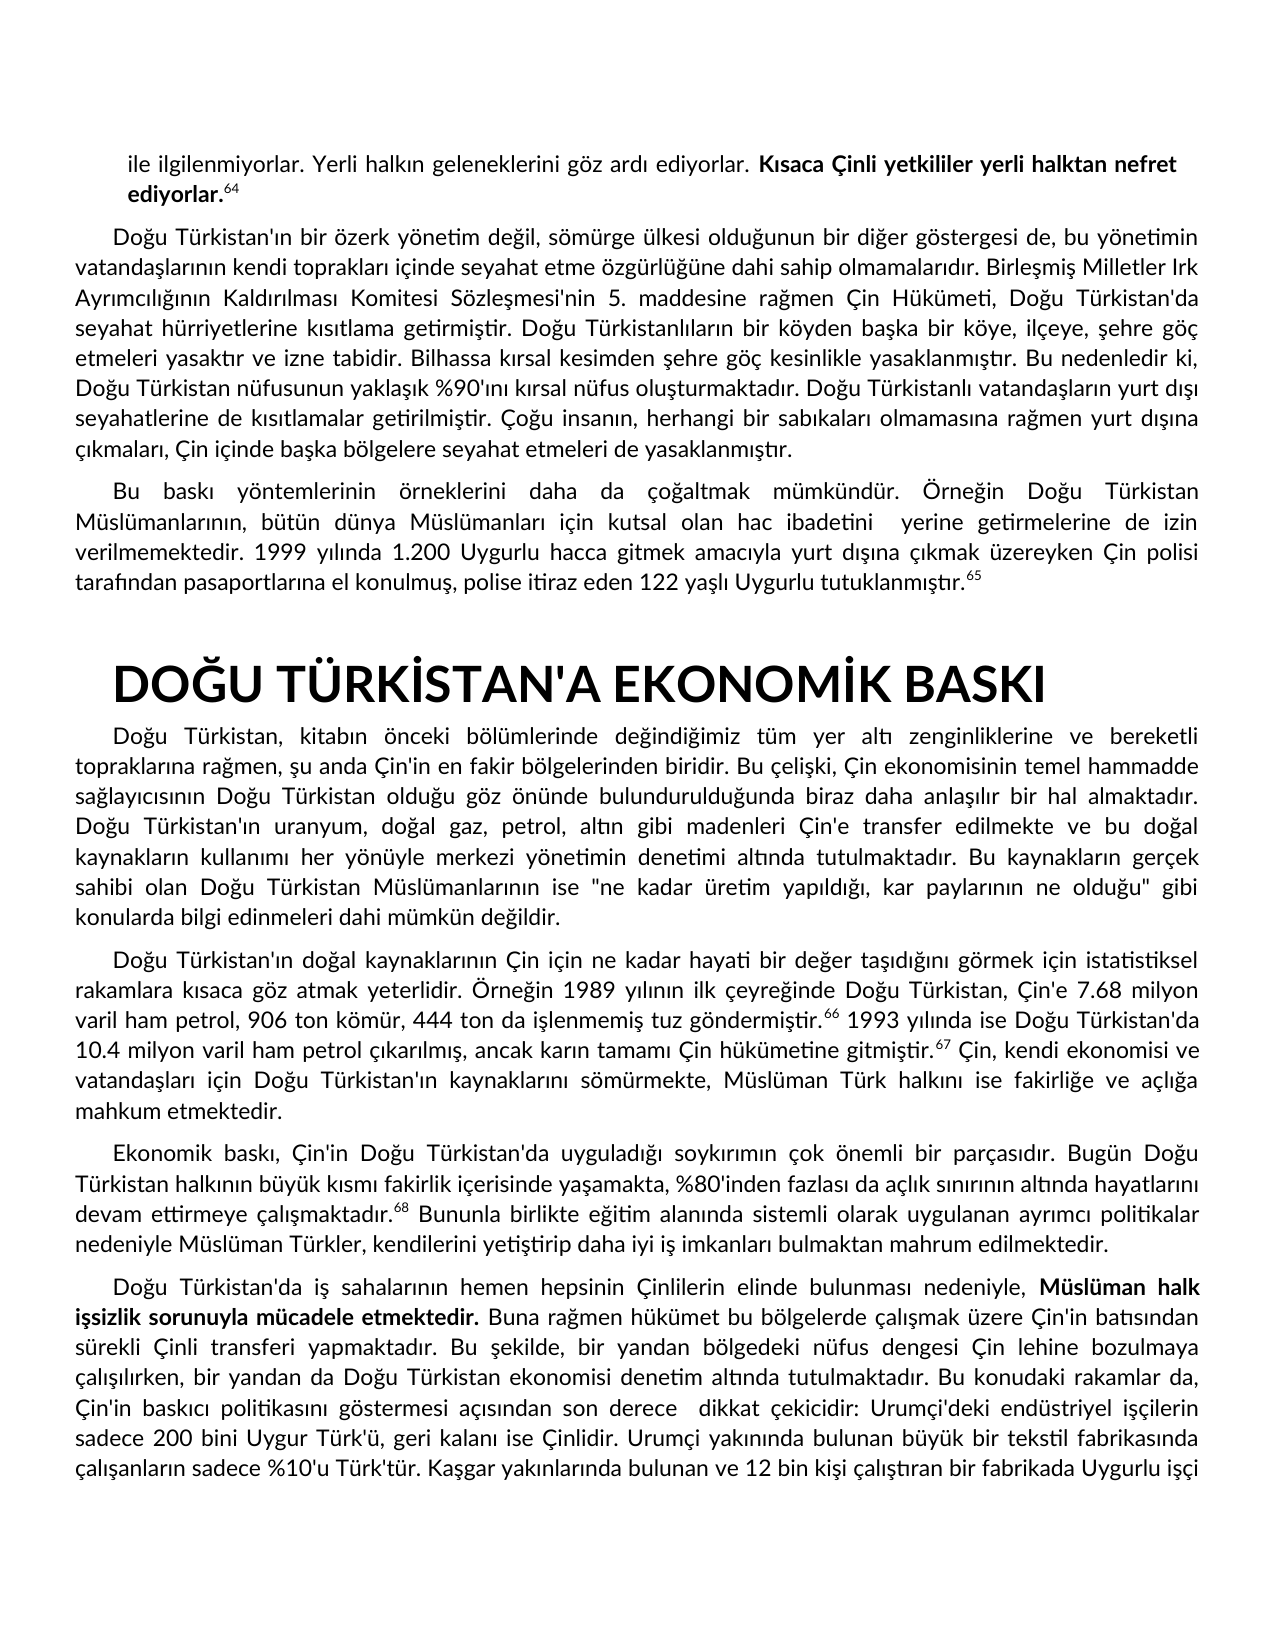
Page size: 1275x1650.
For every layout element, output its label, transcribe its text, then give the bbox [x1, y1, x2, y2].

subtitle DOĞU TÜRKİSTAN'A EKONOMİK BASKI [112, 653, 1200, 713]
text Doğu Türkistan'da iş sahalarının hemen hepsinin Çinlilerin elinde bulunması nedeniyle, Müslüman halk işsizlik sorunuyla mücadele etmektedir. Buna rağmen hükümet bu bölgelerde çalışmak üzere Çin'in batısından sürekli Çinli transferi yapmaktadır. Bu şekilde, bir yandan bölgedeki nüfus dengesi Çin lehine bozulmaya çalışılırken, bir yandan da Doğu Türkistan ekonomisi denetim altında tutulmaktadır. Bu konudaki rakamlar da, Çin'in baskıcı politikasını göstermesi açısından son derece dikkat çekicidir: Urumçi'deki endüstriyel işçilerin sadece 200 bini Uygur Türk'ü, geri kalanı ise Çinlidir. Urumçi yakınında bulunan büyük bir tekstil fabrikasında çalışanların sadece %10'u Türk'tür. Kaşgar yakınlarında bulunan ve 12 bin kişi çalıştıran bir fabrikada Uygurlu işçi [75, 1272, 1200, 1481]
text Doğu Türkistan'ın doğal kaynaklarının Çin için ne kadar hayati bir değer taşıdığını görmek için istatistiksel rakamlara kısaca göz atmak yeterlidir. Örneğin 1989 yılının ilk çeyreğinde Doğu Türkistan, Çin'e 7.68 milyon varil ham petrol, 906 ton kömür, 444 ton da işlenmemiş tuz göndermiştir.66 1993 yılında ise Doğu Türkistan'da 10.4 milyon varil ham petrol çıkarılmış, ancak karın tamamı Çin hükümetine gitmiştir.67 Çin, kendi ekonomisi ve vatandaşları için Doğu Türkistan'ın kaynaklarını sömürmekte, Müslüman Türk halkını ise fakirliğe ve açlığa mahkum etmektedir. [75, 945, 1200, 1124]
text Doğu Türkistan, kitabın önceki bölümlerinde değindiğimiz tüm yer altı zenginliklerine ve bereketli topraklarına rağmen, şu anda Çin'in en fakir bölgelerinden biridir. Bu çelişki, Çin ekonomisinin temel hammadde sağlayıcısının Doğu Türkistan olduğu göz önünde bulundurulduğunda biraz daha anlaşılır bir hal almaktadır. Doğu Türkistan'ın uranyum, doğal gaz, petrol, altın gibi madenleri Çin'e transfer edilmekte ve bu doğal kaynakların kullanımı her yönüyle merkezi yönetimin denetimi altında tutulmaktadır. Bu kaynakların gerçek sahibi olan Doğu Türkistan Müslümanlarının ise "ne kadar üretim yapıldığı, kar paylarının ne olduğu" gibi konularda bilgi edinmeleri dahi mümkün değildir. [75, 721, 1200, 930]
text Ekonomik baskı, Çin'in Doğu Türkistan'da uyguladığı soykırımın çok önemli bir parçasıdır. Bugün Doğu Türkistan halkının büyük kısmı fakirlik içerisinde yaşamakta, %80'inden fazlası da açlık sınırının altında hayatlarını devam ettirmeye çalışmaktadır.68 Bununla birlikte eğitim alanında sistemli olarak uygulanan ayrımcı politikalar nedeniyle Müslüman Türkler, kendilerini yetiştirip daha iyi iş imkanları bulmaktan mahrum edilmektedir. [75, 1139, 1200, 1257]
text Bu baskı yöntemlerinin örneklerini daha da çoğaltmak mümkündür. Örneğin Doğu Türkistan Müslümanlarının, bütün dünya Müslümanları için kutsal olan hac ibadetini yerine getirmelerine de izin verilmemektedir. 1999 yılında 1.200 Uygurlu hacca gitmek amacıyla yurt dışına çıkmak üzereyken Çin polisi tarafından pasaportlarına el konulmuş, polise itiraz eden 122 yaşlı Uygurlu tutuklanmıştır.65 [75, 477, 1200, 595]
text Doğu Türkistan'ın bir özerk yönetim değil, sömürge ülkesi olduğunun bir diğer göstergesi de, bu yönetimin vatandaşlarının kendi toprakları içinde seyahat etme özgürlüğüne dahi sahip olmamalarıdır. Birleşmiş Milletler Irk Ayrımcılığının Kaldırılması Komitesi Sözleşmesi'nin 5. maddesine rağmen Çin Hükümeti, Doğu Türkistan'da seyahat hürriyetlerine kısıtlama getirmiştir. Doğu Türkistanlıların bir köyden başka bir köye, ilçeye, şehre göç etmeleri yasaktır ve izne tabidir. Bilhassa kırsal kesimden şehre göç kesinlikle yasaklanmıştır. Bu nedenledir ki, Doğu Türkistan nüfusunun yaklaşık %90'ını kırsal nüfus oluşturmaktadır. Doğu Türkistanlı vatandaşların yurt dışı seyahatlerine de kısıtlamalar getirilmiştir. Çoğu insanın, herhangi bir sabıkaları olmamasına rağmen yurt dışına çıkmaları, Çin içinde başka bölgelere seyahat etmeleri de yasaklanmıştır. [75, 223, 1200, 462]
text ile ilgilenmiyorlar. Yerli halkın geleneklerini göz ardı ediyorlar. Kısaca Çinli yetkililer yerli halktan nefret ediyorlar.64 [127, 150, 1177, 208]
